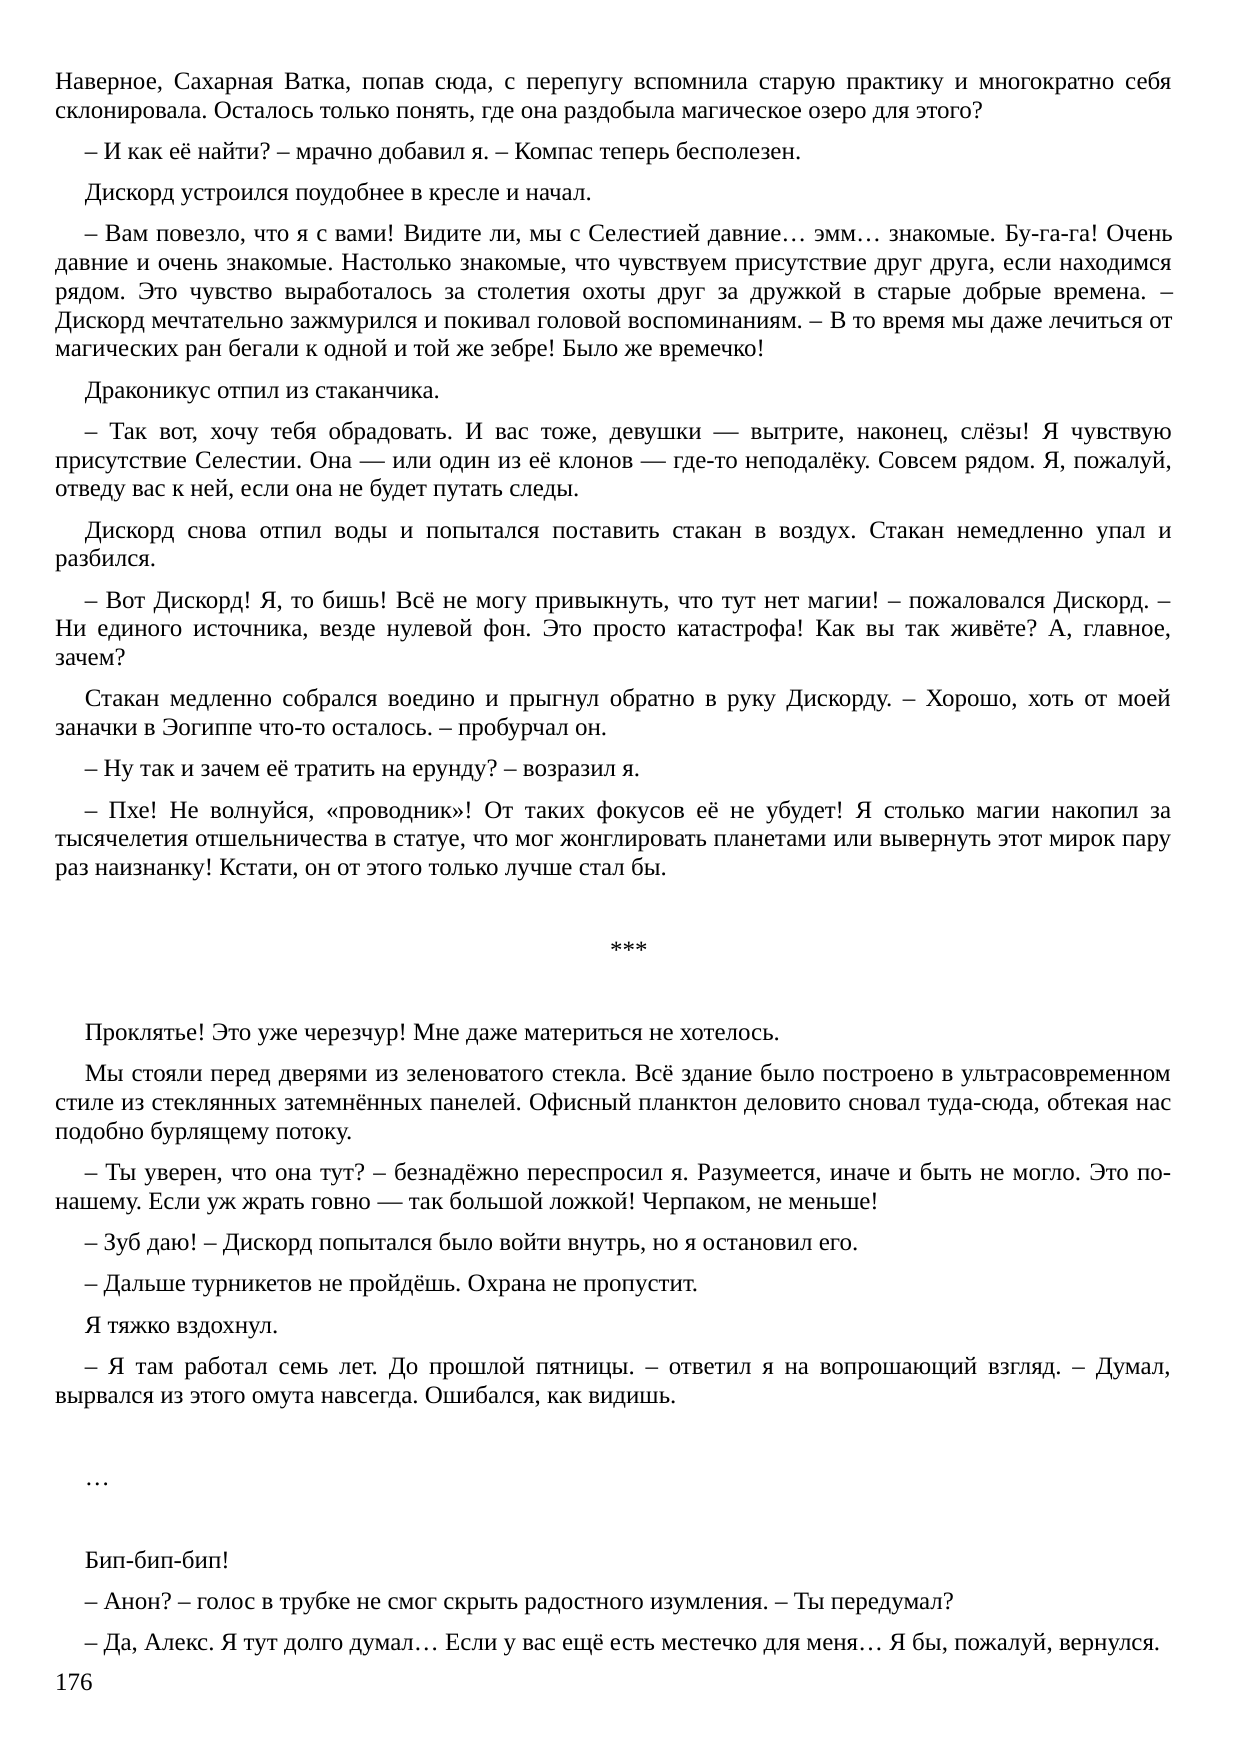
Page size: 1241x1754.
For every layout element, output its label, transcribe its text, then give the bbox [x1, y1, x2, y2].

text Мы стояли перед дверями из зеленоватого стекла. Всё здание было построено в ультрасовременном стиле из стеклянных затемнённых панелей. Офисный планктон деловито сновал туда-сюда, обтекая нас подобно бурлящему потоку. [55, 1058, 1173, 1145]
text Бип-бип-бип! [55, 1545, 1173, 1573]
text Наверное, Сахарная Ватка, попав сюда, с перепугу вспомнила старую практику и многократно себя склонировала. Осталось только понять, где она раздобыла магическое озеро для этого? [55, 66, 1173, 123]
text – Ну так и зачем её тратить на ерунду? – возразил я. [55, 753, 1173, 782]
text – Дальше турникетов не пройдёшь. Охрана не пропустит. [55, 1268, 1173, 1297]
text Дискорд устроился поудобнее в кресле и начал. [55, 177, 1173, 206]
text – Ты уверен, что она тут? – безнадёжно переспросил я. Разумеется, иначе и быть не могло. Это по-нашему. Если уж жрать говно — так большой ложкой! Черпаком, не меньше! [55, 1157, 1173, 1215]
text Драконикус отпил из стаканчика. [55, 375, 1173, 403]
text Я тяжко вздохнул. [55, 1310, 1173, 1338]
text – И как её найти? – мрачно добавил я. – Компас теперь бесполезен. [55, 136, 1173, 165]
text – Вам повезло, что я с вами! Видите ли, мы с Селестией давние… эмм… знакомые. Бу-га-га! Очень давние и очень знакомые. Настолько знакомые, что чувствуем присутствие друг друга, если находимся рядом. Это чувство выработалось за столетия охоты друг за дружкой в старые добрые времена. – Дискорд мечтательно зажмурился и покивал головой воспоминаниям. – В то время мы даже лечиться от магических ран бегали к одной и той же зебре! Было же времечко! [55, 218, 1173, 362]
text – Пхе! Не волнуйся, «проводник»! От таких фокусов её не убудет! Я столько магии накопил за тысячелетия отшельничества в статуе, что мог жонглировать планетами или вывернуть этот мирок пару раз наизнанку! Кстати, он от этого только лучше стал бы. [55, 795, 1173, 881]
text – Я там работал семь лет. До прошлой пятницы. – ответил я на вопрошающий взгляд. – Думал, вырвался из этого омута навсегда. Ошибался, как видишь. [55, 1351, 1173, 1408]
text *** [55, 935, 1173, 963]
text Проклятье! Это уже черезчур! Мне даже материться не хотелось. [55, 1017, 1173, 1046]
text – Вот Дискорд! Я, то бишь! Всё не могу привыкнуть, что тут нет магии! – пожаловался Дискорд. – Ни единого источника, везде нулевой фон. Это просто катастрофа! Как вы так живёте? А, главное, зачем? [55, 585, 1173, 671]
text – Анон? – голос в трубке не смог скрыть радостного изумления. – Ты передумал? [55, 1586, 1173, 1615]
text – Да, Алекс. Я тут долго думал… Если у вас ещё есть местечко для меня… Я бы, пожалуй, вернулся. [55, 1627, 1173, 1656]
text – Зуб даю! – Дискорд попытался было войти внутрь, но я остановил его. [55, 1227, 1173, 1256]
text Стакан медленно собрался воедино и прыгнул обратно в руку Дискорду. – Хорошо, хоть от моей заначки в Эогиппе что-то осталось. – пробурчал он. [55, 683, 1173, 741]
text Дискорд снова отпил воды и попытался поставить стакан в воздух. Стакан немедленно упал и разбился. [55, 515, 1173, 572]
text … [55, 1462, 1173, 1491]
text – Так вот, хочу тебя обрадовать. И вас тоже, девушки — вытрите, наконец, слёзы! Я чувствую присутствие Селестии. Она — или один из её клонов — где-то неподалёку. Совсем рядом. Я, пожалуй, отведу вас к ней, если она не будет путать следы. [55, 416, 1173, 502]
